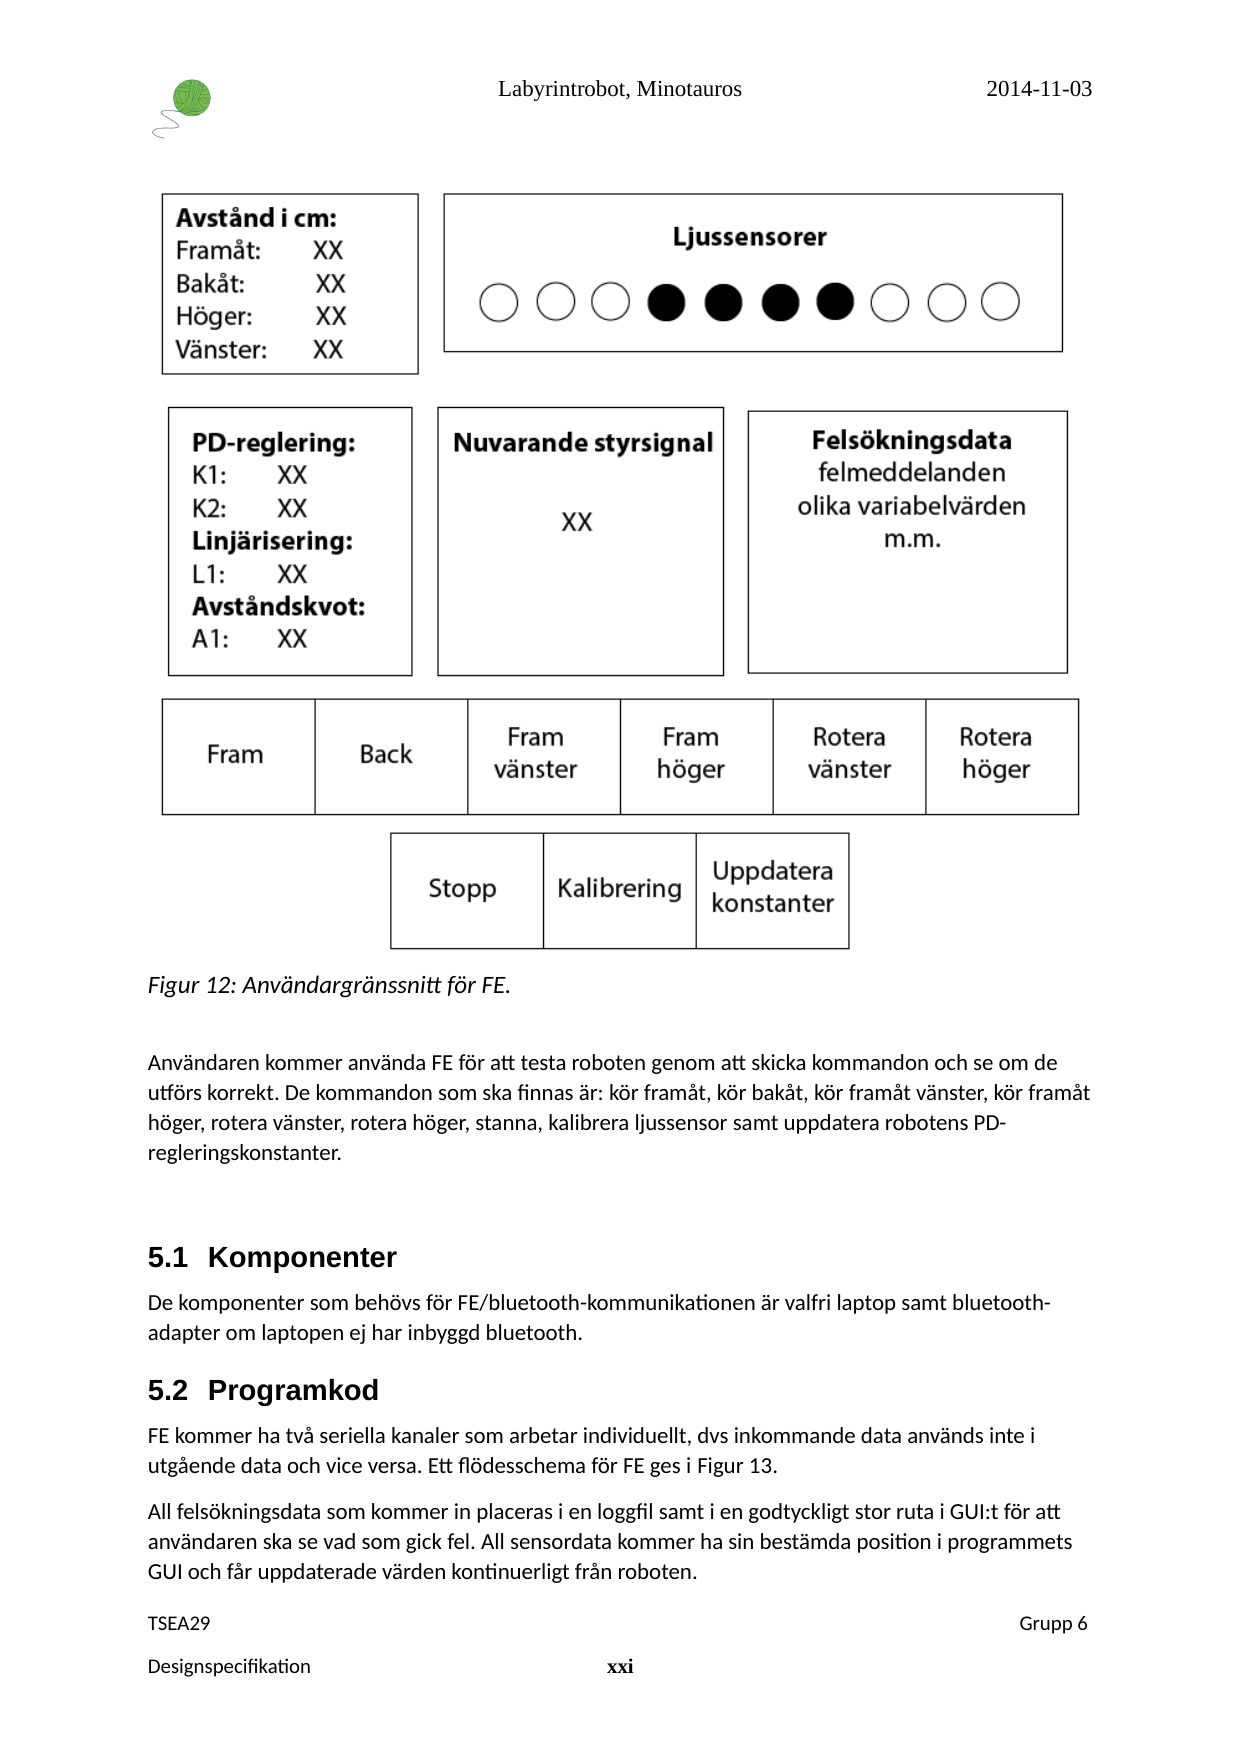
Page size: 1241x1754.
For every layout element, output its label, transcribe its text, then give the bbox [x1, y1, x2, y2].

text All felsökningsdata som kommer in placeras i en loggfil samt i en godtyckligt stor ruta i GUI:t för att användaren ska se vad som gick fel. All sensordata kommer ha sin bestämda position i programmets GUI och får uppdaterade värden kontinuerligt från roboten. [148, 1497, 1093, 1585]
subtitle Programkod [148, 1373, 1093, 1406]
text Användaren kommer använda FE för att testa roboten genom att skicka kommandon och se om de utförs korrekt. De kommandon som ska finnas är: kör framåt, kör bakåt, kör framåt vänster, kör framåt höger, rotera vänster, rotera höger, stanna, kalibrera ljussensor samt uppdatera robotens PD-regleringskonstanter. [148, 1048, 1093, 1166]
picture [150, 76, 214, 141]
text FE kommer ha två seriella kanaler som arbetar individuellt, dvs inkommande data används inte i utgående data och vice versa. Ett flödesschema för FE ges i Figur 13. [148, 1421, 1093, 1479]
text De komponenter som behövs för FE/bluetooth-kommunikationen är valfri laptop samt bluetooth-adapter om laptopen ej har inbyggd bluetooth. [148, 1288, 1093, 1346]
text Figur 12: Användargränssnitt för FE. [148, 968, 1093, 1000]
subtitle Komponenter [148, 1239, 1093, 1273]
picture [147, 160, 1093, 968]
